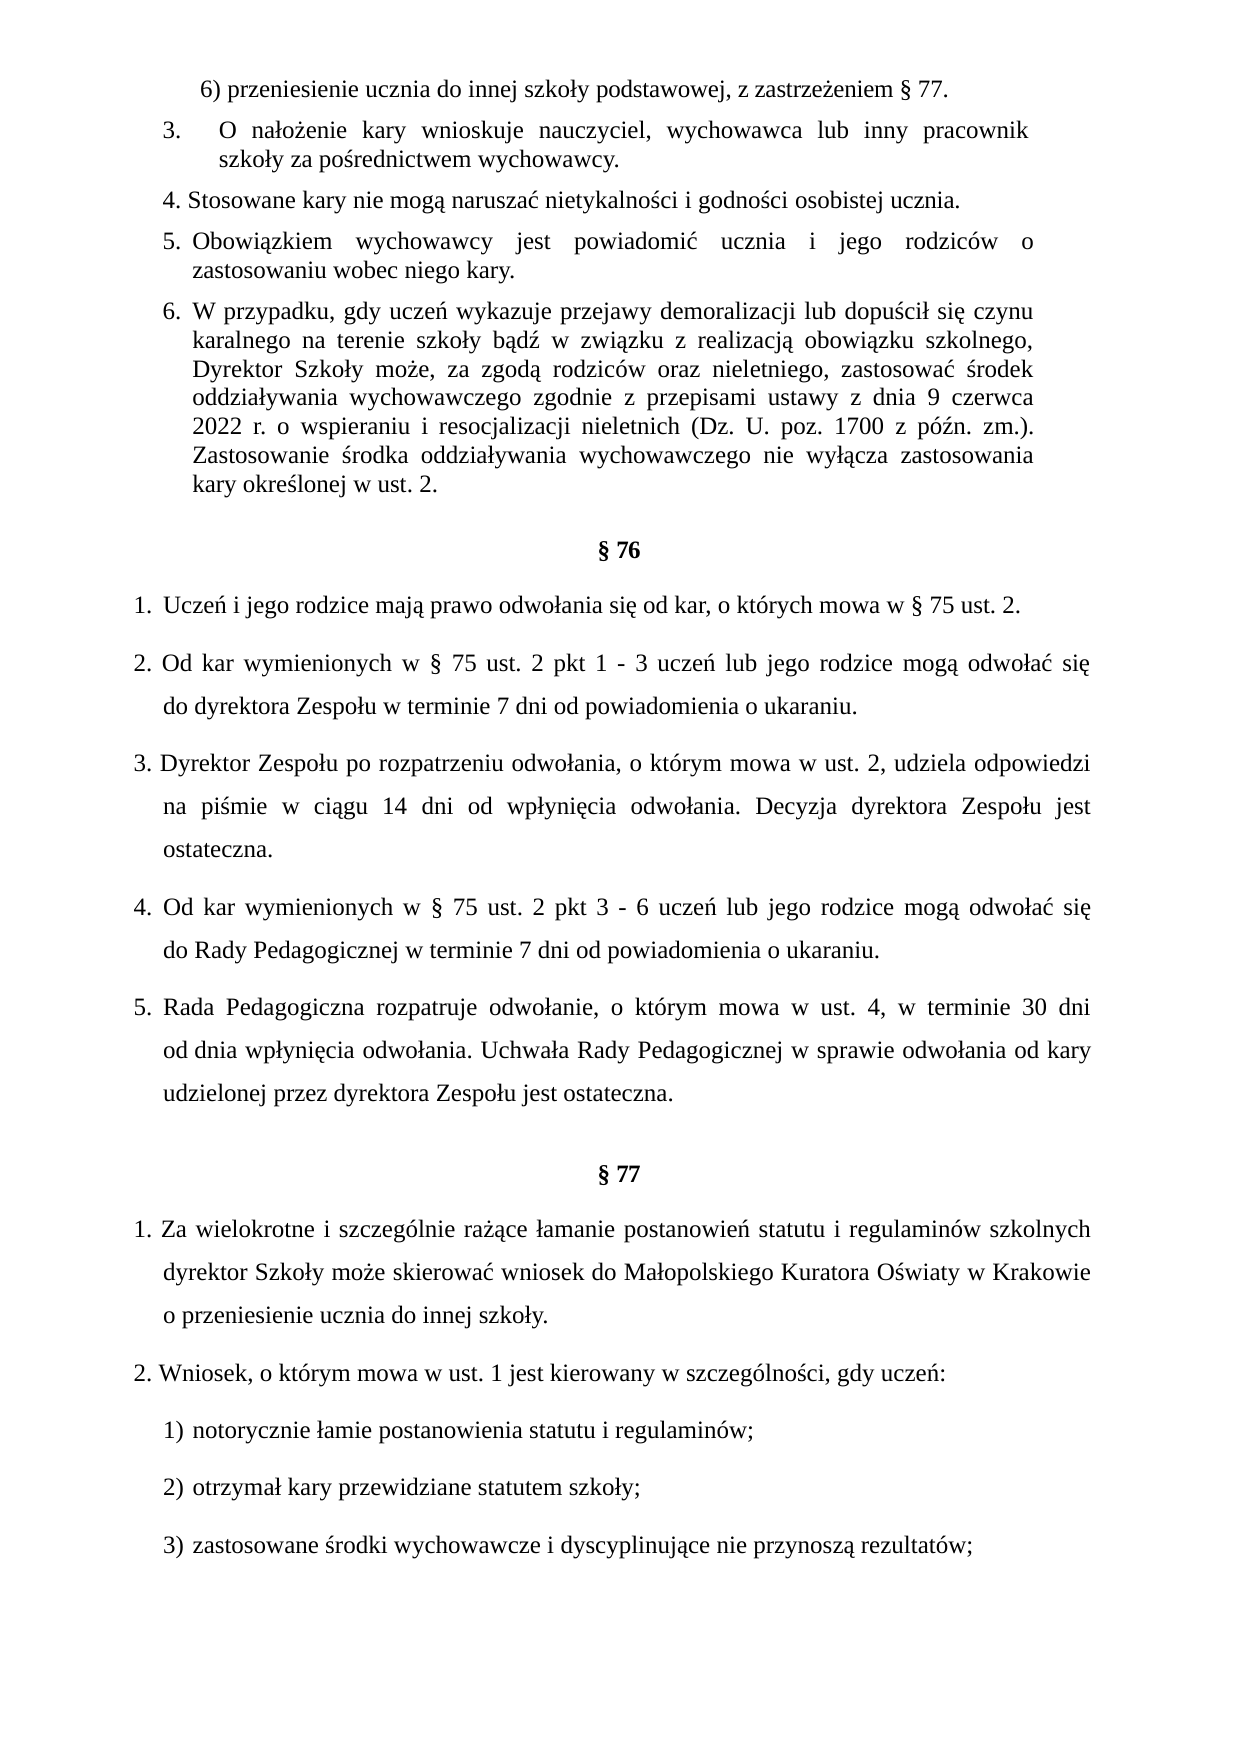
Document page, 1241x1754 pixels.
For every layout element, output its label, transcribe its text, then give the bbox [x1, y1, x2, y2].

text 1. Uczeń i jego rodzice mają prawo odwołania się od kar, o których mowa w § 75 ust. 2. [133, 590, 1092, 619]
list O nałożenie kary wnioskuje nauczyciel, wychowawca lub inny pracownik szkoły za pośrednictwem wychowawcy. [162, 115, 1029, 172]
list Obowiązkiem wychowawcy jest powiadomić ucznia i jego rodziców o zastosowaniu wobec niego kary. [162, 226, 1034, 284]
text 3. Dyrektor Zespołu po rozpatrzeniu odwołania, o którym mowa w ust. 2, udziela odpowiedzi na piśmie w ciągu 14 dni od wpłynięcia odwołania. Decyzja dyrektora Zespołu jest ostateczna. [133, 748, 1092, 863]
subtitle § 77 [133, 1159, 1105, 1188]
text 3) zastosowane środki wychowawcze i dyscyplinujące nie przynoszą rezultatów; [163, 1530, 1092, 1558]
text 4. Od kar wymienionych w § 75 ust. 2 pkt 3 - 6 uczeń lub jego rodzice mogą odwołać się do Rady Pedagogicznej w terminie 7 dni od powiadomienia o ukaraniu. [133, 892, 1092, 963]
text 1) notorycznie łamie postanowienia statutu i regulaminów; [163, 1415, 1092, 1444]
list W przypadku, gdy uczeń wykazuje przejawy demoralizacji lub dopuścił się czynu karalnego na terenie szkoły bądź w związku z realizacją obowiązku szkolnego, Dyrektor Szkoły może, za zgodą rodziców oraz nieletniego, zastosować środek oddziaływania wychowawczego zgodnie z przepisami ustawy z dnia 9 czerwca 2022 r. o wspieraniu i resocjalizacji nieletnich (Dz. U. poz. 1700 z późn. zm.). Zastosowanie środka oddziaływania wychowawczego nie wyłącza zastosowania kary określonej w ust. 2. [162, 296, 1034, 497]
text 2. Od kar wymienionych w § 75 ust. 2 pkt 1 - 3 uczeń lub jego rodzice mogą odwołać się do dyrektora Zespołu w terminie 7 dni od powiadomienia o ukaraniu. [133, 648, 1092, 719]
subtitle § 76 [133, 535, 1105, 564]
list Stosowane kary nie mogą naruszać nietykalności i godności osobistej ucznia. [162, 185, 1105, 214]
text 1. Za wielokrotne i szczególnie rażące łamanie postanowień statutu i regulaminów szkolnych dyrektor Szkoły może skierować wniosek do Małopolskiego Kuratora Oświaty w Krakowie o przeniesienie ucznia do innej szkoły. [133, 1214, 1092, 1329]
text 2. Wniosek, o którym mowa w ust. 1 jest kierowany w szczególności, gdy uczeń: [133, 1358, 1092, 1387]
text 5. Rada Pedagogiczna rozpatruje odwołanie, o którym mowa w ust. 4, w terminie 30 dni od dnia wpłynięcia odwołania. Uchwała Rady Pedagogicznej w sprawie odwołania od kary udzielonej przez dyrektora Zespołu jest ostateczna. [133, 992, 1092, 1107]
list przeniesienie ucznia do innej szkoły podstawowej, z zastrzeżeniem § 77. [200, 74, 1105, 102]
text 2) otrzymał kary przewidziane statutem szkoły; [163, 1472, 1092, 1501]
